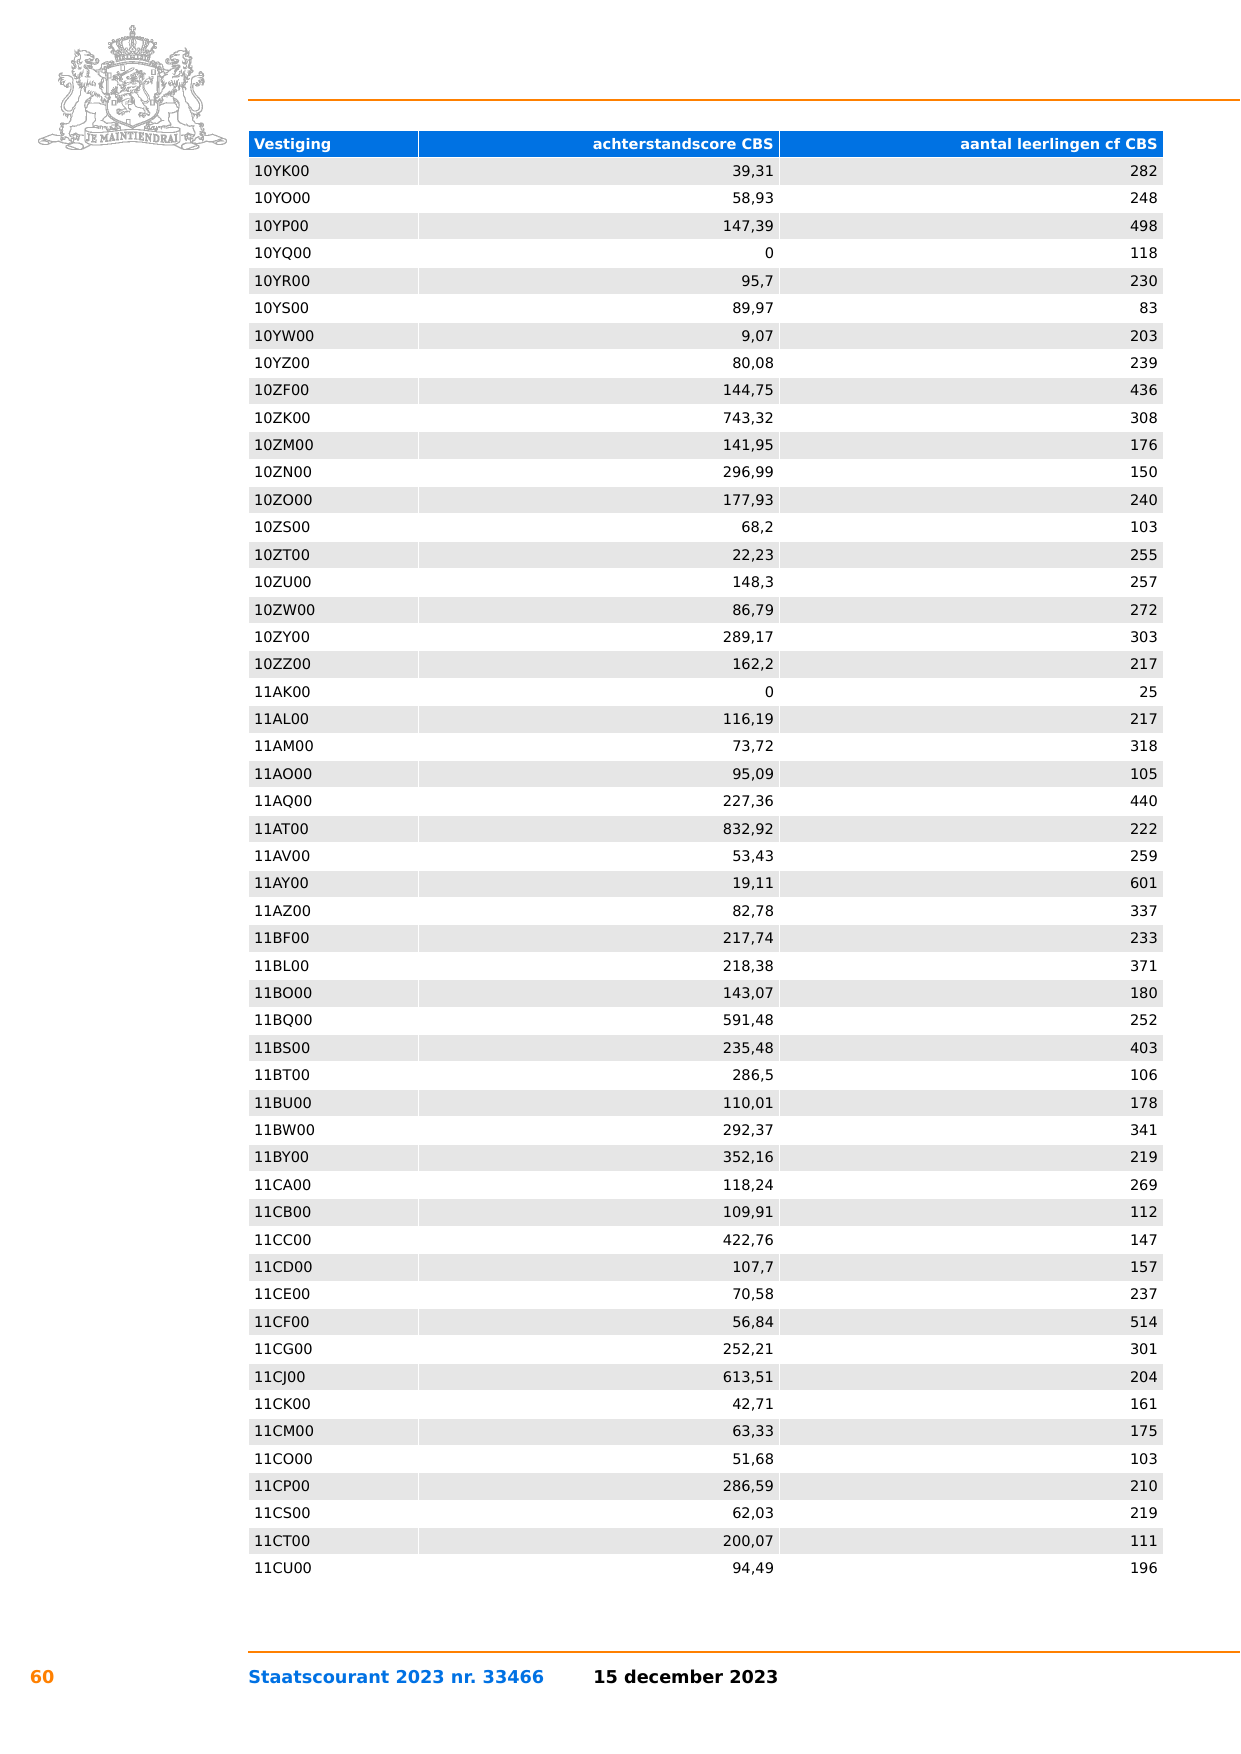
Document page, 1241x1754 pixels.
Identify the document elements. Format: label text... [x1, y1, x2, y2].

table_cell 107,7 [419, 1254, 779, 1281]
table_cell 42,71 [419, 1391, 779, 1417]
table_cell 11AT00 [249, 816, 418, 842]
table_header achterstandscore CBS [419, 131, 779, 157]
table_cell 10YP00 [249, 213, 418, 239]
table_cell 118,24 [419, 1172, 779, 1198]
table_cell 743,32 [419, 405, 779, 431]
table_cell 147,39 [419, 213, 779, 239]
table_cell 82,78 [419, 898, 779, 924]
table_cell 106 [780, 1063, 1163, 1089]
table_cell 10YW00 [249, 323, 418, 349]
table_cell 11CD00 [249, 1254, 418, 1281]
table_cell 10YQ00 [249, 241, 418, 267]
table_cell 292,37 [419, 1117, 779, 1143]
table_cell 11AQ00 [249, 789, 418, 815]
table_cell 11AM00 [249, 734, 418, 760]
table_header Vestiging [249, 131, 418, 157]
table_cell 103 [780, 515, 1163, 541]
table_cell 227,36 [419, 789, 779, 815]
table_cell 11CG00 [249, 1336, 418, 1363]
table_cell 94,49 [419, 1556, 779, 1582]
table_cell 89,97 [419, 295, 779, 322]
table_cell 73,72 [419, 734, 779, 760]
table_cell 178 [780, 1090, 1163, 1116]
table_cell 219 [780, 1501, 1163, 1527]
table_cell 219 [780, 1145, 1163, 1171]
table_cell 11CA00 [249, 1172, 418, 1198]
picture [38, 25, 227, 150]
table_cell 308 [780, 405, 1163, 431]
table_cell 68,2 [419, 515, 779, 541]
table_cell 601 [780, 871, 1163, 897]
table_cell 150 [780, 460, 1163, 486]
table_cell 11CU00 [249, 1556, 418, 1582]
table_cell 498 [780, 213, 1163, 239]
table_cell 255 [780, 542, 1163, 568]
table_cell 39,31 [419, 158, 779, 185]
table_cell 10YZ00 [249, 350, 418, 376]
table_cell 301 [780, 1336, 1163, 1363]
table_cell 352,16 [419, 1145, 779, 1171]
table_cell 62,03 [419, 1501, 779, 1527]
table_cell 157 [780, 1254, 1163, 1281]
table_cell 56,84 [419, 1309, 779, 1335]
table_cell 10YK00 [249, 158, 418, 185]
table_cell 11CO00 [249, 1446, 418, 1472]
table_cell 252,21 [419, 1336, 779, 1363]
table_cell 10ZO00 [249, 487, 418, 513]
table_cell 403 [780, 1035, 1163, 1061]
table_cell 83 [780, 295, 1163, 322]
table_cell 95,09 [419, 761, 779, 787]
table_cell 341 [780, 1117, 1163, 1143]
table_cell 371 [780, 953, 1163, 979]
table_cell 51,68 [419, 1446, 779, 1472]
table_cell 218,38 [419, 953, 779, 979]
table_cell 11AV00 [249, 843, 418, 869]
table_cell 11BF00 [249, 925, 418, 952]
table_cell 11BW00 [249, 1117, 418, 1143]
table_cell 11AO00 [249, 761, 418, 787]
table_cell 105 [780, 761, 1163, 787]
table_cell 436 [780, 378, 1163, 404]
table_header aantal leerlingen cf CBS [780, 131, 1163, 157]
table_cell 19,11 [419, 871, 779, 897]
table_cell 10ZW00 [249, 597, 418, 623]
table_cell 22,23 [419, 542, 779, 568]
table_cell 203 [780, 323, 1163, 349]
table_cell 112 [780, 1199, 1163, 1226]
table_cell 180 [780, 980, 1163, 1007]
table_cell 10ZY00 [249, 624, 418, 650]
table_cell 303 [780, 624, 1163, 650]
table_cell 141,95 [419, 432, 779, 459]
table_cell 161 [780, 1391, 1163, 1417]
table_cell 53,43 [419, 843, 779, 869]
table_cell 269 [780, 1172, 1163, 1198]
table_cell 103 [780, 1446, 1163, 1472]
table_cell 10ZT00 [249, 542, 418, 568]
table_cell 11BU00 [249, 1090, 418, 1116]
table_cell 10ZF00 [249, 378, 418, 404]
table_cell 11CS00 [249, 1501, 418, 1527]
table_cell 10ZS00 [249, 515, 418, 541]
table_cell 148,3 [419, 569, 779, 596]
table_cell 11CK00 [249, 1391, 418, 1417]
table_cell 286,59 [419, 1473, 779, 1500]
table_cell 144,75 [419, 378, 779, 404]
table_cell 176 [780, 432, 1163, 459]
table_cell 116,19 [419, 706, 779, 733]
table_cell 11CC00 [249, 1227, 418, 1253]
table_cell 11AK00 [249, 679, 418, 705]
table_cell 11CM00 [249, 1419, 418, 1445]
table_cell 63,33 [419, 1419, 779, 1445]
table_cell 233 [780, 925, 1163, 952]
table_cell 239 [780, 350, 1163, 376]
table_cell 162,2 [419, 651, 779, 678]
table_cell 11CP00 [249, 1473, 418, 1500]
table_cell 11BS00 [249, 1035, 418, 1061]
table_cell 217 [780, 706, 1163, 733]
table_cell 257 [780, 569, 1163, 596]
table_cell 109,91 [419, 1199, 779, 1226]
table_cell 252 [780, 1008, 1163, 1034]
table_cell 11BT00 [249, 1063, 418, 1089]
table_cell 272 [780, 597, 1163, 623]
table_cell 230 [780, 268, 1163, 294]
table_cell 11BO00 [249, 980, 418, 1007]
table_cell 11AY00 [249, 871, 418, 897]
table_cell 11CT00 [249, 1528, 418, 1554]
table_cell 86,79 [419, 597, 779, 623]
table_cell 10ZM00 [249, 432, 418, 459]
table_cell 11BY00 [249, 1145, 418, 1171]
table_cell 832,92 [419, 816, 779, 842]
table_cell 58,93 [419, 186, 779, 212]
table_cell 11CE00 [249, 1282, 418, 1308]
table_cell 11CJ00 [249, 1364, 418, 1390]
table_cell 11CF00 [249, 1309, 418, 1335]
table_cell 217,74 [419, 925, 779, 952]
table_cell 282 [780, 158, 1163, 185]
table_cell 25 [780, 679, 1163, 705]
table_cell 11AZ00 [249, 898, 418, 924]
table_cell 175 [780, 1419, 1163, 1445]
table_cell 240 [780, 487, 1163, 513]
table_cell 210 [780, 1473, 1163, 1500]
table_cell 259 [780, 843, 1163, 869]
table_cell 9,07 [419, 323, 779, 349]
table_cell 222 [780, 816, 1163, 842]
table_cell 0 [419, 679, 779, 705]
table_cell 80,08 [419, 350, 779, 376]
table_cell 11CB00 [249, 1199, 418, 1226]
table_cell 118 [780, 241, 1163, 267]
table_cell 286,5 [419, 1063, 779, 1089]
table_cell 440 [780, 789, 1163, 815]
table_cell 10ZK00 [249, 405, 418, 431]
table_cell 217 [780, 651, 1163, 678]
table_cell 0 [419, 241, 779, 267]
table_cell 337 [780, 898, 1163, 924]
table_cell 11BQ00 [249, 1008, 418, 1034]
table_cell 177,93 [419, 487, 779, 513]
table_cell 204 [780, 1364, 1163, 1390]
table_cell 613,51 [419, 1364, 779, 1390]
table_cell 10ZN00 [249, 460, 418, 486]
table_cell 196 [780, 1556, 1163, 1582]
table_cell 235,48 [419, 1035, 779, 1061]
table_cell 10YR00 [249, 268, 418, 294]
table_cell 296,99 [419, 460, 779, 486]
table_cell 237 [780, 1282, 1163, 1308]
table_cell 248 [780, 186, 1163, 212]
table_cell 200,07 [419, 1528, 779, 1554]
table_cell 110,01 [419, 1090, 779, 1116]
table_cell 10ZU00 [249, 569, 418, 596]
table_cell 11BL00 [249, 953, 418, 979]
table_cell 514 [780, 1309, 1163, 1335]
table_cell 11AL00 [249, 706, 418, 733]
table_cell 70,58 [419, 1282, 779, 1308]
table_cell 111 [780, 1528, 1163, 1554]
table_cell 289,17 [419, 624, 779, 650]
table_cell 318 [780, 734, 1163, 760]
table_cell 422,76 [419, 1227, 779, 1253]
table_cell 10YO00 [249, 186, 418, 212]
table_cell 10ZZ00 [249, 651, 418, 678]
table_cell 95,7 [419, 268, 779, 294]
table_cell 10YS00 [249, 295, 418, 322]
table_cell 143,07 [419, 980, 779, 1007]
table_cell 591,48 [419, 1008, 779, 1034]
table_cell 147 [780, 1227, 1163, 1253]
